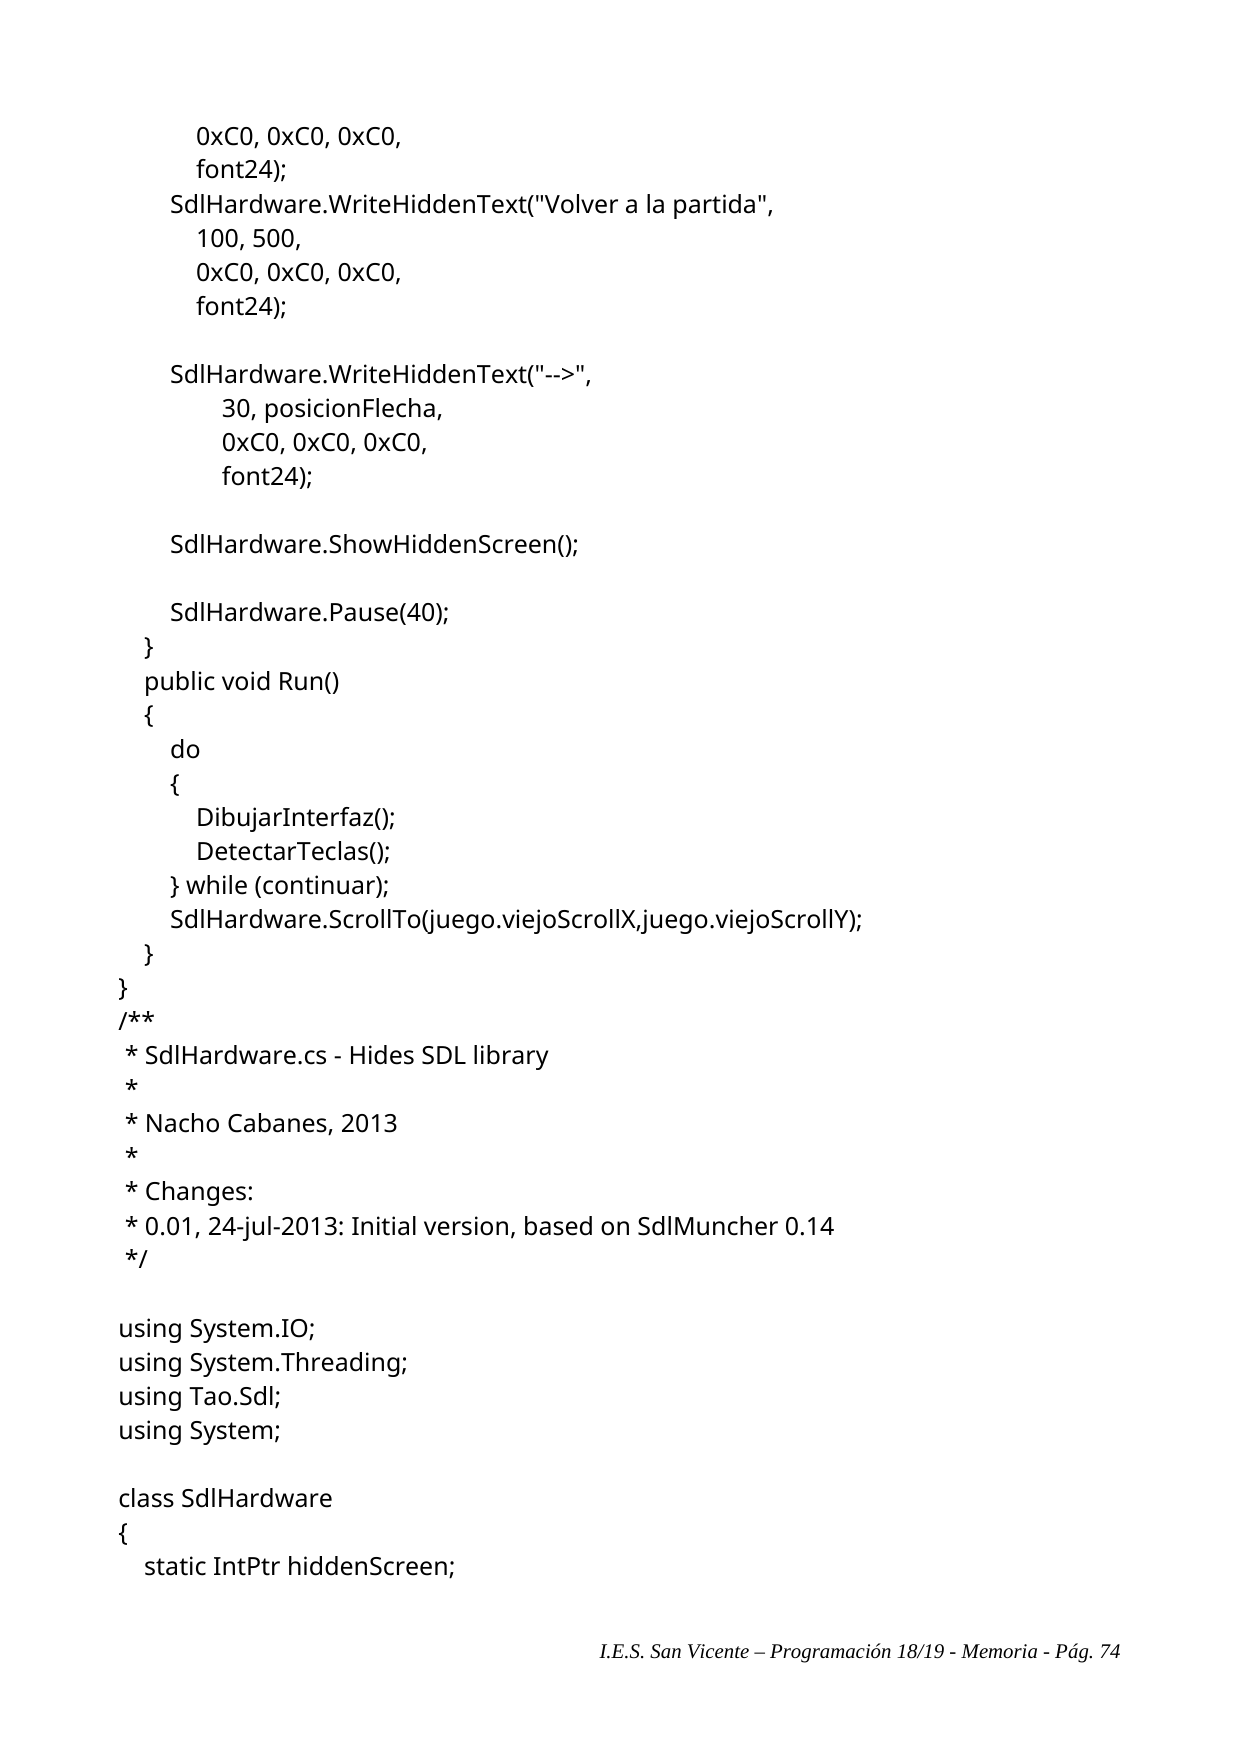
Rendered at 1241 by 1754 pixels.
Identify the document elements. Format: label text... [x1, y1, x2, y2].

text } [118, 936, 1122, 970]
text 0xC0, 0xC0, 0xC0, [118, 254, 1122, 288]
text using System; [118, 1412, 1122, 1447]
text 100, 500, [118, 220, 1122, 254]
text using System.Threading; [118, 1344, 1122, 1378]
text { [118, 1515, 1122, 1549]
text 30, posicionFlecha, [118, 391, 1122, 425]
text static IntPtr hiddenScreen; [118, 1549, 1122, 1583]
text DetectarTeclas(); [118, 833, 1122, 867]
text DibujarInterfaz(); [118, 799, 1122, 833]
text * Nacho Cabanes, 2013 [118, 1106, 1122, 1140]
text * [118, 1072, 1122, 1106]
text SdlHardware.WriteHiddenText("-->", [118, 357, 1122, 391]
text } while (continuar); [118, 867, 1122, 902]
text SdlHardware.ScrollTo(juego.viejoScrollX,juego.viejoScrollY); [118, 902, 1122, 936]
text SdlHardware.Pause(40); [118, 595, 1122, 629]
text SdlHardware.ShowHiddenScreen(); [118, 527, 1122, 561]
text ﻿/** [118, 1004, 1122, 1038]
text 0xC0, 0xC0, 0xC0, [118, 425, 1122, 459]
text 0xC0, 0xC0, 0xC0, [118, 118, 1122, 152]
text * SdlHardware.cs - Hides SDL library [118, 1038, 1122, 1072]
text font24); [118, 152, 1122, 186]
text font24); [118, 459, 1122, 493]
text { [118, 765, 1122, 799]
text * 0.01, 24-jul-2013: Initial version, based on SdlMuncher 0.14 [118, 1208, 1122, 1242]
text font24); [118, 288, 1122, 322]
text * Changes: [118, 1174, 1122, 1208]
text } [118, 629, 1122, 663]
text using Tao.Sdl; [118, 1378, 1122, 1412]
text using System.IO; [118, 1310, 1122, 1344]
text do [118, 731, 1122, 765]
text } [118, 970, 1122, 1004]
text { [118, 697, 1122, 731]
text SdlHardware.WriteHiddenText("Volver a la partida", [118, 186, 1122, 220]
text * [118, 1140, 1122, 1174]
text */ [118, 1242, 1122, 1276]
text public void Run() [118, 663, 1122, 697]
text class SdlHardware [118, 1481, 1122, 1515]
